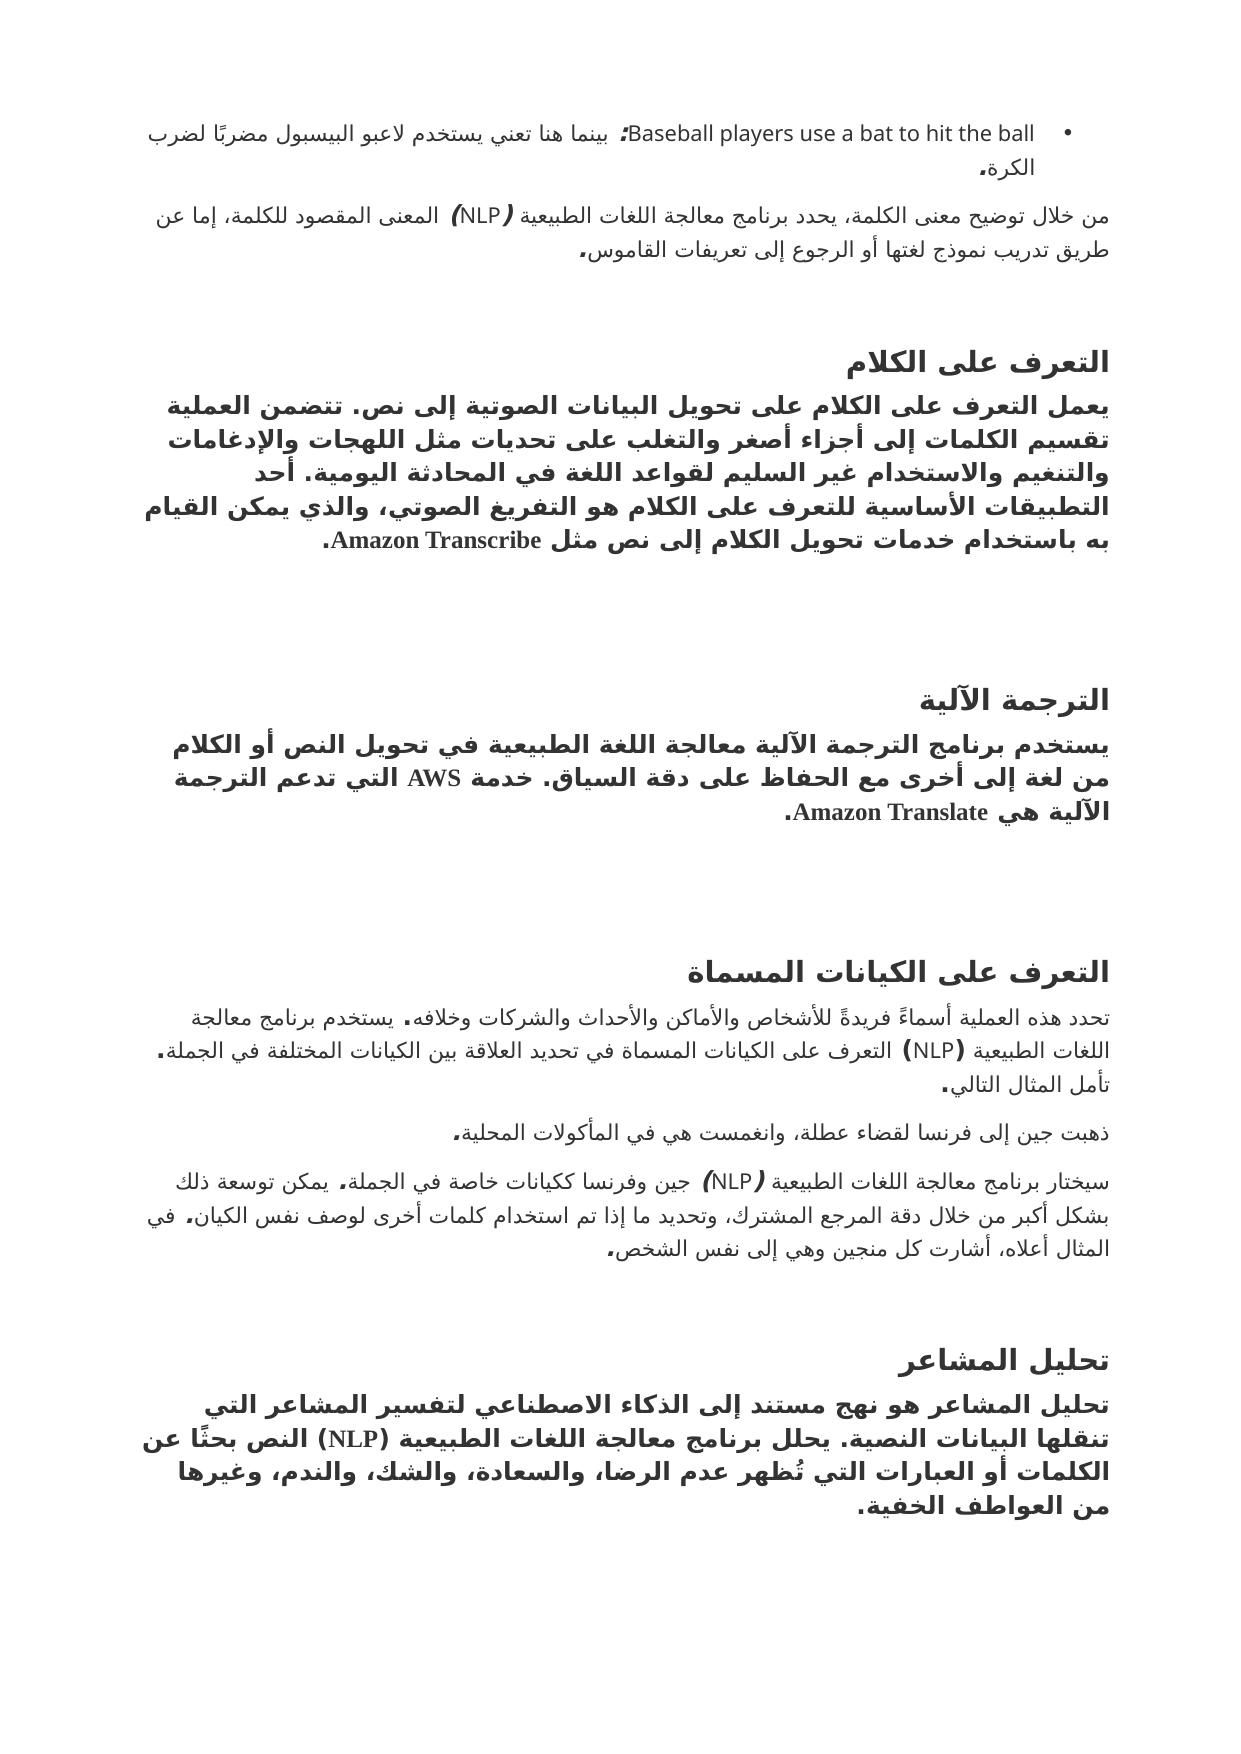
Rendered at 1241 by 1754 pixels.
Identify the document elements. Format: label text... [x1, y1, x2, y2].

subtitle الترجمة الآلية [136, 683, 1110, 717]
subtitle التعرف على الكيانات المسماة [136, 955, 1110, 989]
list Baseball players use a bat to hit the ball: بينما هنا تعني يستخدم لاعبو البيسبول مضربًا لضرب الكرة. [136, 118, 1073, 181]
text تحدد هذه العملية أسماءً فريدةً للأشخاص والأماكن والأحداث والشركات وخلافه. يستخدم برنامج معالجة اللغات الطبيعية (NLP) التعرف على الكيانات المسماة في تحديد العلاقة بين الكيانات المختلفة في الجملة. تأمل المثال التالي. [136, 1002, 1110, 1098]
text يستخدم برنامج الترجمة الآلية معالجة اللغة الطبيعية في تحويل النص أو الكلام من لغة إلى أخرى مع الحفاظ على دقة السياق. خدمة AWS التي تدعم الترجمة الآلية هي Amazon Translate. [136, 730, 1110, 826]
text تحليل المشاعر هو نهج مستند إلى الذكاء الاصطناعي لتفسير المشاعر التي تنقلها البيانات النصية. يحلل برنامج معالجة اللغات الطبيعية (NLP) النص بحثًا عن الكلمات أو العبارات التي تُظهر عدم الرضا، والسعادة، والشك، والندم، وغيرها من العواطف الخفية. [136, 1390, 1110, 1520]
text سيختار برنامج معالجة اللغات الطبيعية (NLP) جين وفرنسا ككيانات خاصة في الجملة. يمكن توسعة ذلك بشكل أكبر من خلال دقة المرجع المشترك، وتحديد ما إذا تم استخدام كلمات أخرى لوصف نفس الكيان. في المثال أعلاه، أشارت كل منجين وهي إلى نفس الشخص. [136, 1166, 1110, 1262]
text يعمل التعرف على الكلام على تحويل البيانات الصوتية إلى نص. تتضمن العملية تقسيم الكلمات إلى أجزاء أصغر والتغلب على تحديات مثل اللهجات والإدغامات والتنغيم والاستخدام غير السليم لقواعد اللغة في المحادثة اليومية. أحد التطبيقات الأساسية للتعرف على الكلام هو التفريغ الصوتي، والذي يمكن القيام به باستخدام خدمات تحويل الكلام إلى نص مثل Amazon Transcribe. [136, 391, 1110, 555]
subtitle تحليل المشاعر [136, 1344, 1110, 1378]
subtitle التعرف على الكلام [136, 345, 1110, 379]
text ذهبت جين إلى فرنسا لقضاء عطلة، وانغمست هي في المأكولات المحلية. [136, 1117, 1110, 1147]
text من خلال توضيح معنى الكلمة، يحدد برنامج معالجة اللغات الطبيعية (NLP) المعنى المقصود للكلمة، إما عن طريق تدريب نموذج لغتها أو الرجوع إلى تعريفات القاموس. [136, 200, 1110, 264]
